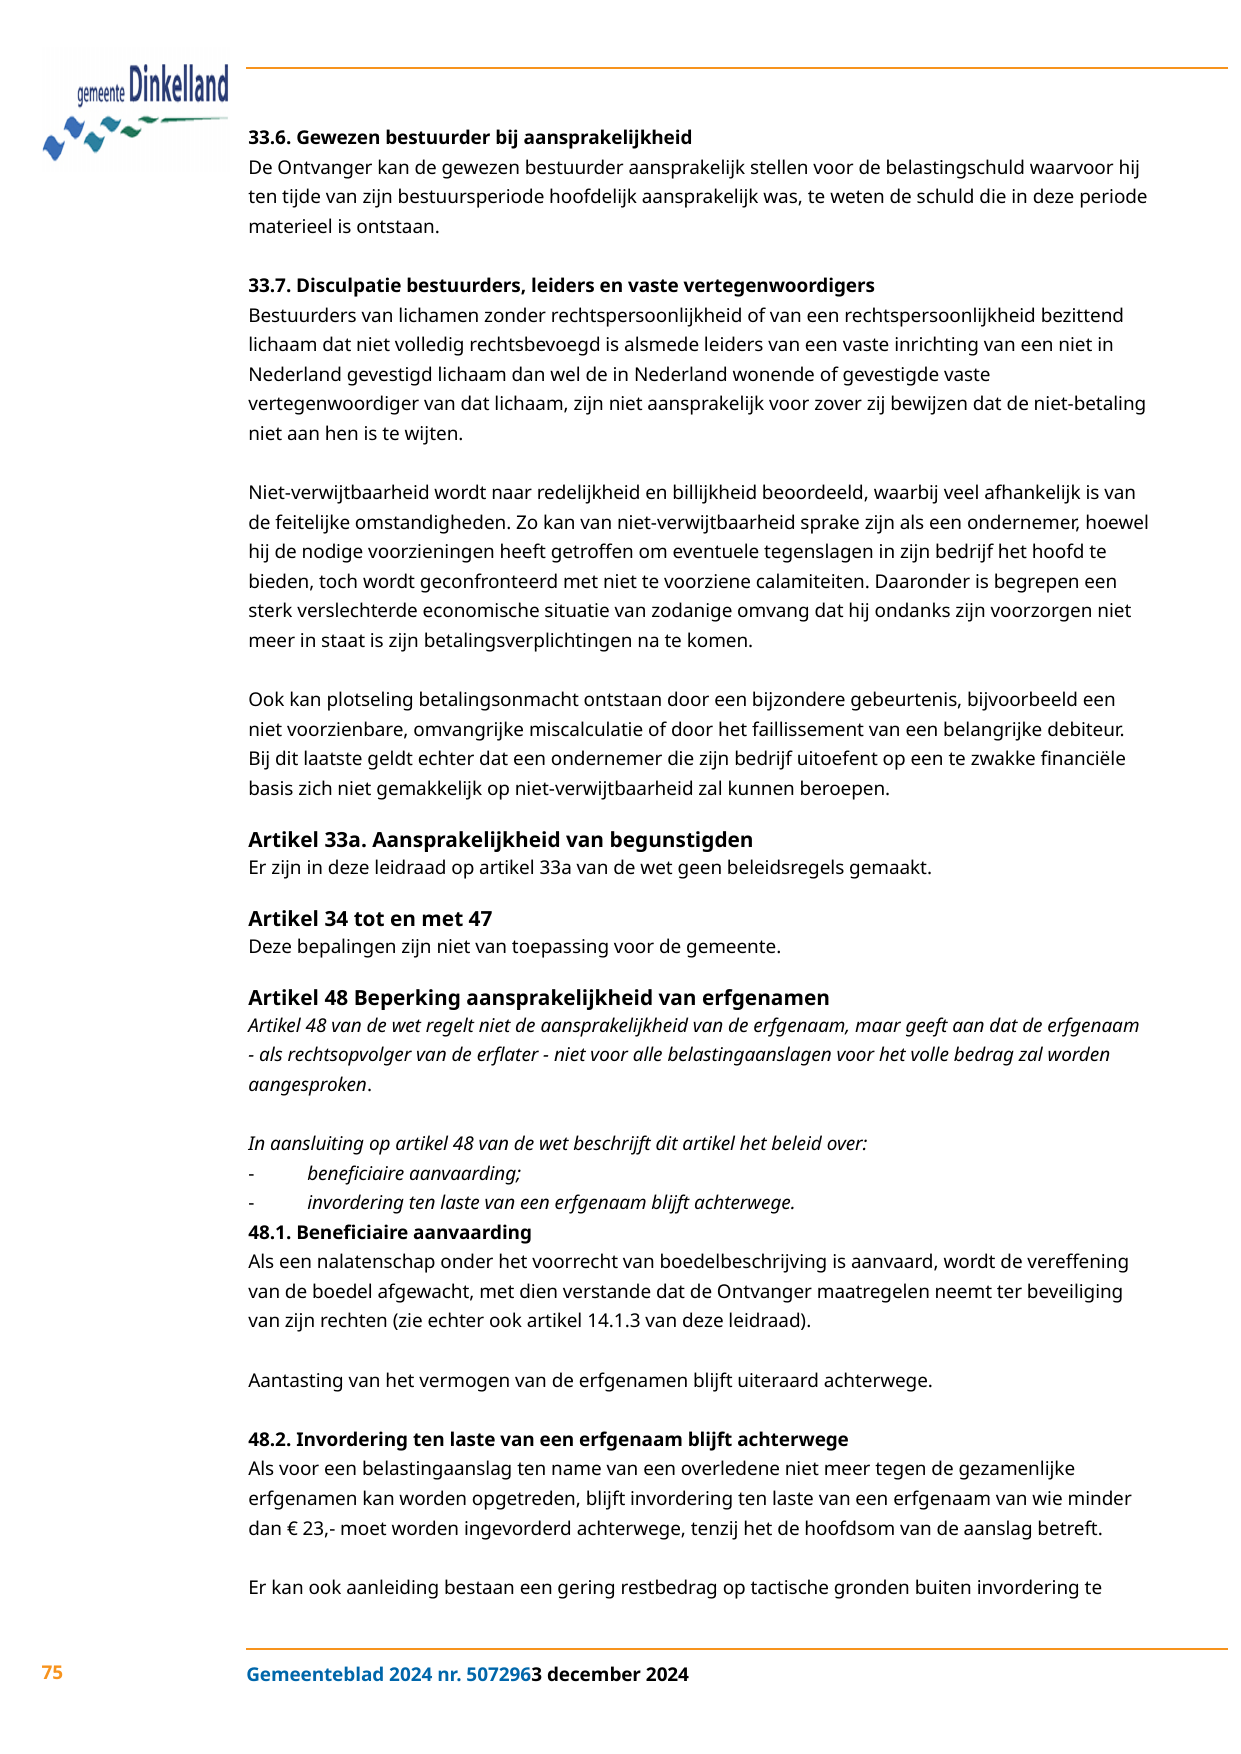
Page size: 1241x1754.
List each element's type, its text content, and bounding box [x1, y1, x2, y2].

text 33.7. Disculpatie bestuurders, leiders en vaste vertegenwoordigers [248, 272, 1152, 298]
text De Ontvanger kan de gewezen bestuurder aansprakelijk stellen voor de belastingschuld waarvoor hij ten tijde van zijn bestuursperiode hoofdelijk aansprakelijk was, te weten de schuld die in deze periode materieel is ontstaan. [248, 154, 1152, 239]
list invordering ten laste van een erfgenaam blijft achterwege. [248, 1189, 1152, 1215]
text Als een nalatenschap onder het voorrecht van boedelbeschrijving is aanvaard, wordt de vereffening van de boedel afgewacht, met dien verstande dat de Ontvanger maatregelen neemt ter beveiliging van zijn rechten (zie echter ook artikel 14.1.3 van deze leidraad). [248, 1248, 1152, 1333]
text In aansluiting op artikel 48 van de wet beschrijft dit artikel het beleid over: [248, 1130, 1152, 1156]
text Niet-verwijtbaarheid wordt naar redelijkheid en billijkheid beoordeeld, waarbij veel afhankelijk is van de feitelijke omstandigheden. Zo kan van niet-verwijtbaarheid sprake zijn als een ondernemer, hoewel hij de nodige voorzieningen heeft getroffen om eventuele tegenslagen in zijn bedrijf het hoofd te bieden, toch wordt geconfronteerd met niet te voorziene calamiteiten. Daaronder is begrepen een sterk verslechterde economische situatie van zodanige omvang dat hij ondanks zijn voorzorgen niet meer in staat is zijn betalingsverplichtingen na te komen. [248, 479, 1152, 653]
text Als voor een belastingaanslag ten name van een overledene niet meer tegen de gezamenlijke erfgenamen kan worden opgetreden, blijft invordering ten laste van een erfgenaam van wie minder dan € 23,- moet worden ingevorderd achterwege, tenzij het de hoofdsom van de aanslag betreft. [248, 1456, 1152, 1540]
text Deze bepalingen zijn niet van toepassing voor de gemeente. [248, 933, 1152, 959]
text 33.6. Gewezen bestuurder bij aansprakelijkheid [248, 124, 1152, 150]
list beneficiaire aanvaarding; [248, 1160, 1152, 1185]
text Bestuurders van lichamen zonder rechtspersoonlijkheid of van een rechtspersoonlijkheid bezittend lichaam dat niet volledig rechtsbevoegd is alsmede leiders van een vaste inrichting van een niet in Nederland gevestigd lichaam dan wel de in Nederland wonende of gevestigde vaste vertegenwoordiger van dat lichaam, zijn niet aansprakelijk voor zover zij bewijzen dat de niet-betaling niet aan hen is te wijten. [248, 302, 1152, 446]
text Er zijn in deze leidraad op artikel 33a van de wet geen beleidsregels gemaakt. [248, 854, 1152, 880]
text Artikel 48 van de wet regelt niet de aansprakelijkheid van de erfgenaam, maar geeft aan dat de erfgenaam - als rechtsopvolger van de erflater - niet voor alle belastingaanslagen voor het volle bedrag zal worden aangesproken. [248, 1012, 1152, 1097]
text Artikel 34 tot en met 47 [248, 904, 1152, 933]
text Ook kan plotseling betalingsonmacht ontstaan door een bijzondere gebeurtenis, bijvoorbeeld een niet voorzienbare, omvangrijke miscalculatie of door het faillissement van een belangrijke debiteur. Bij dit laatste geldt echter dat een ondernemer die zijn bedrijf uitoefent op een te zwakke financiële basis zich niet gemakkelijk op niet-verwijtbaarheid zal kunnen beroepen. [248, 686, 1152, 801]
text 48.1. Beneficiaire aanvaarding [248, 1219, 1152, 1244]
picture [41, 47, 231, 172]
text Artikel 48 Beperking aansprakelijkheid van erfgenamen [248, 983, 1152, 1012]
text Artikel 33a. Aansprakelijkheid van begunstigden [248, 826, 1152, 854]
text 48.2. Invordering ten laste van een erfgenaam blijft achterwege [248, 1426, 1152, 1452]
text Aantasting van het vermogen van de erfgenamen blijft uiteraard achterwege. [248, 1367, 1152, 1392]
text Er kan ook aanleiding bestaan een gering restbedrag op tactische gronden buiten invordering te [248, 1574, 1152, 1599]
